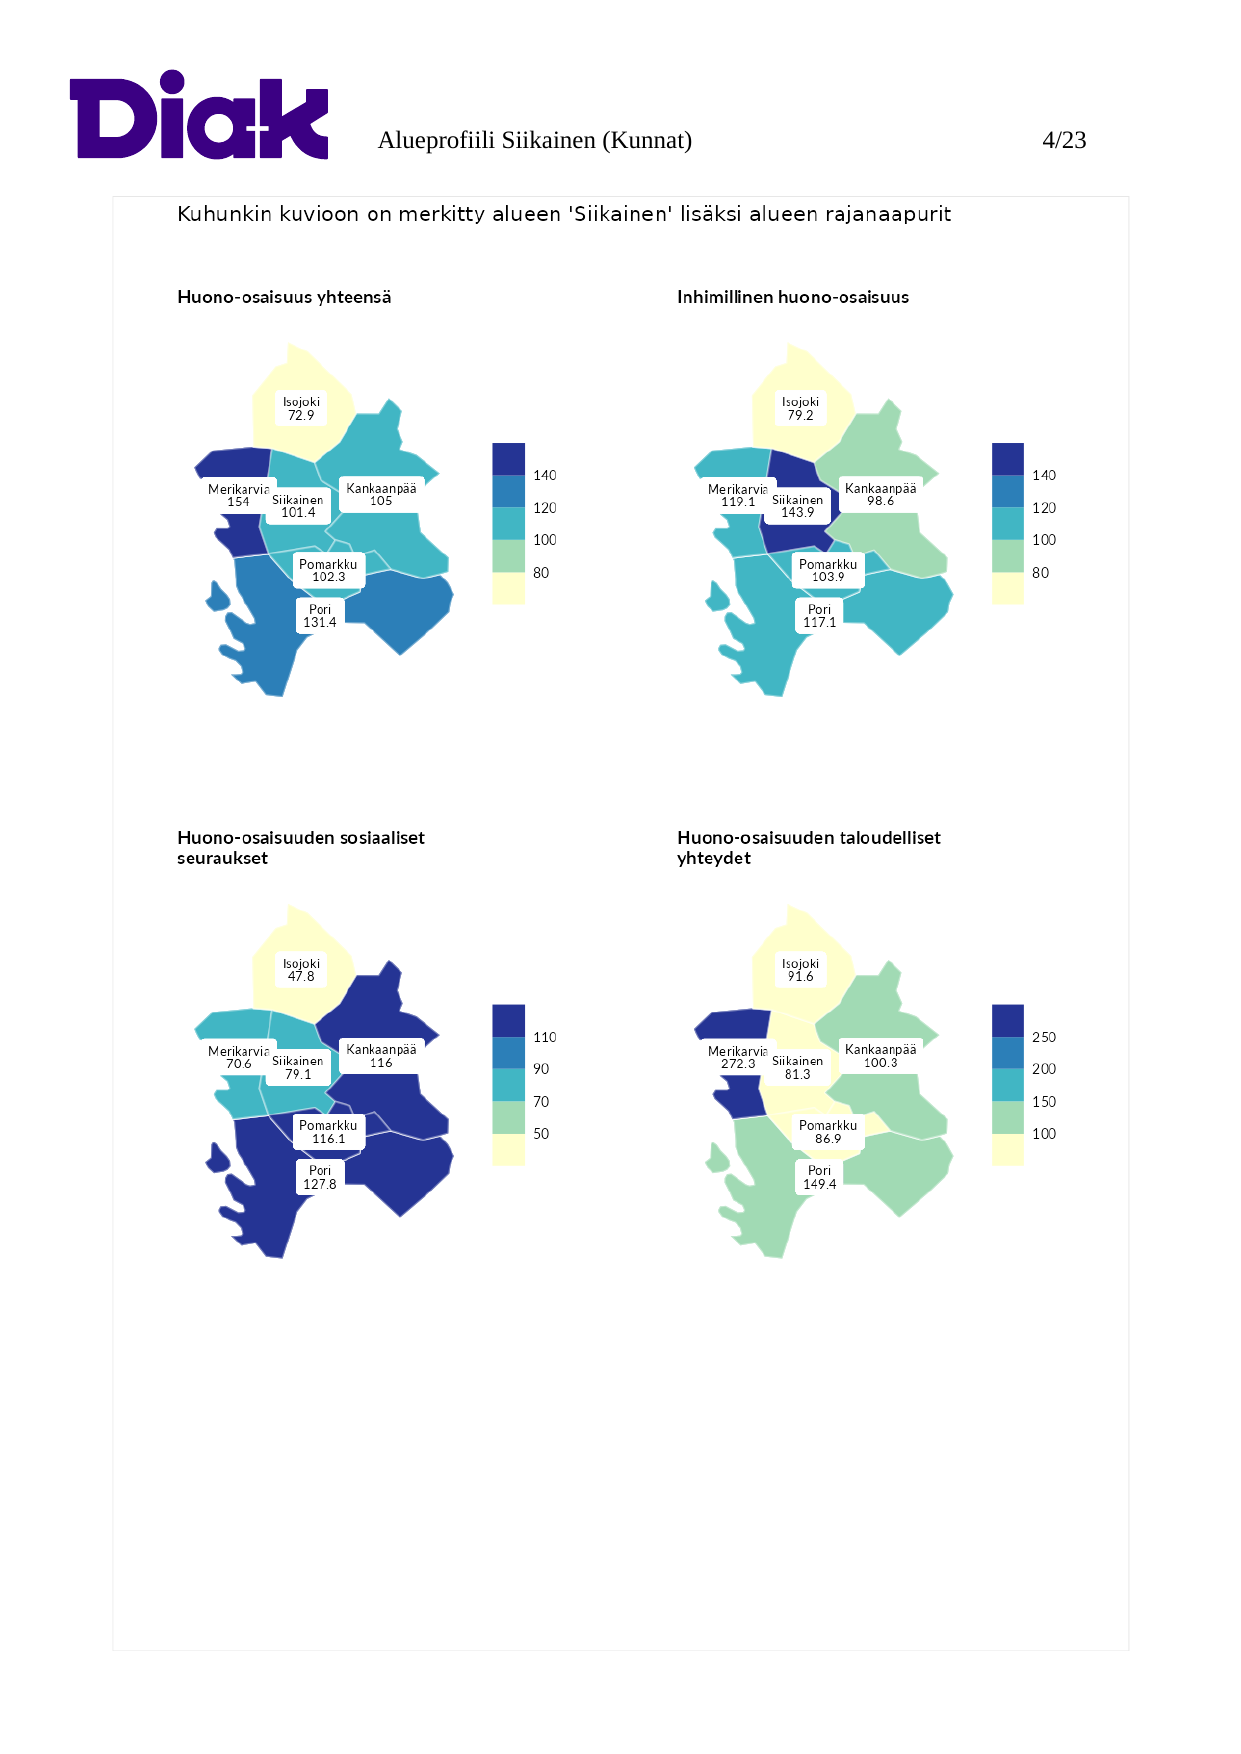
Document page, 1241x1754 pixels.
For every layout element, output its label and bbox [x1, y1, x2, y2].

picture [61, 196, 1179, 1651]
